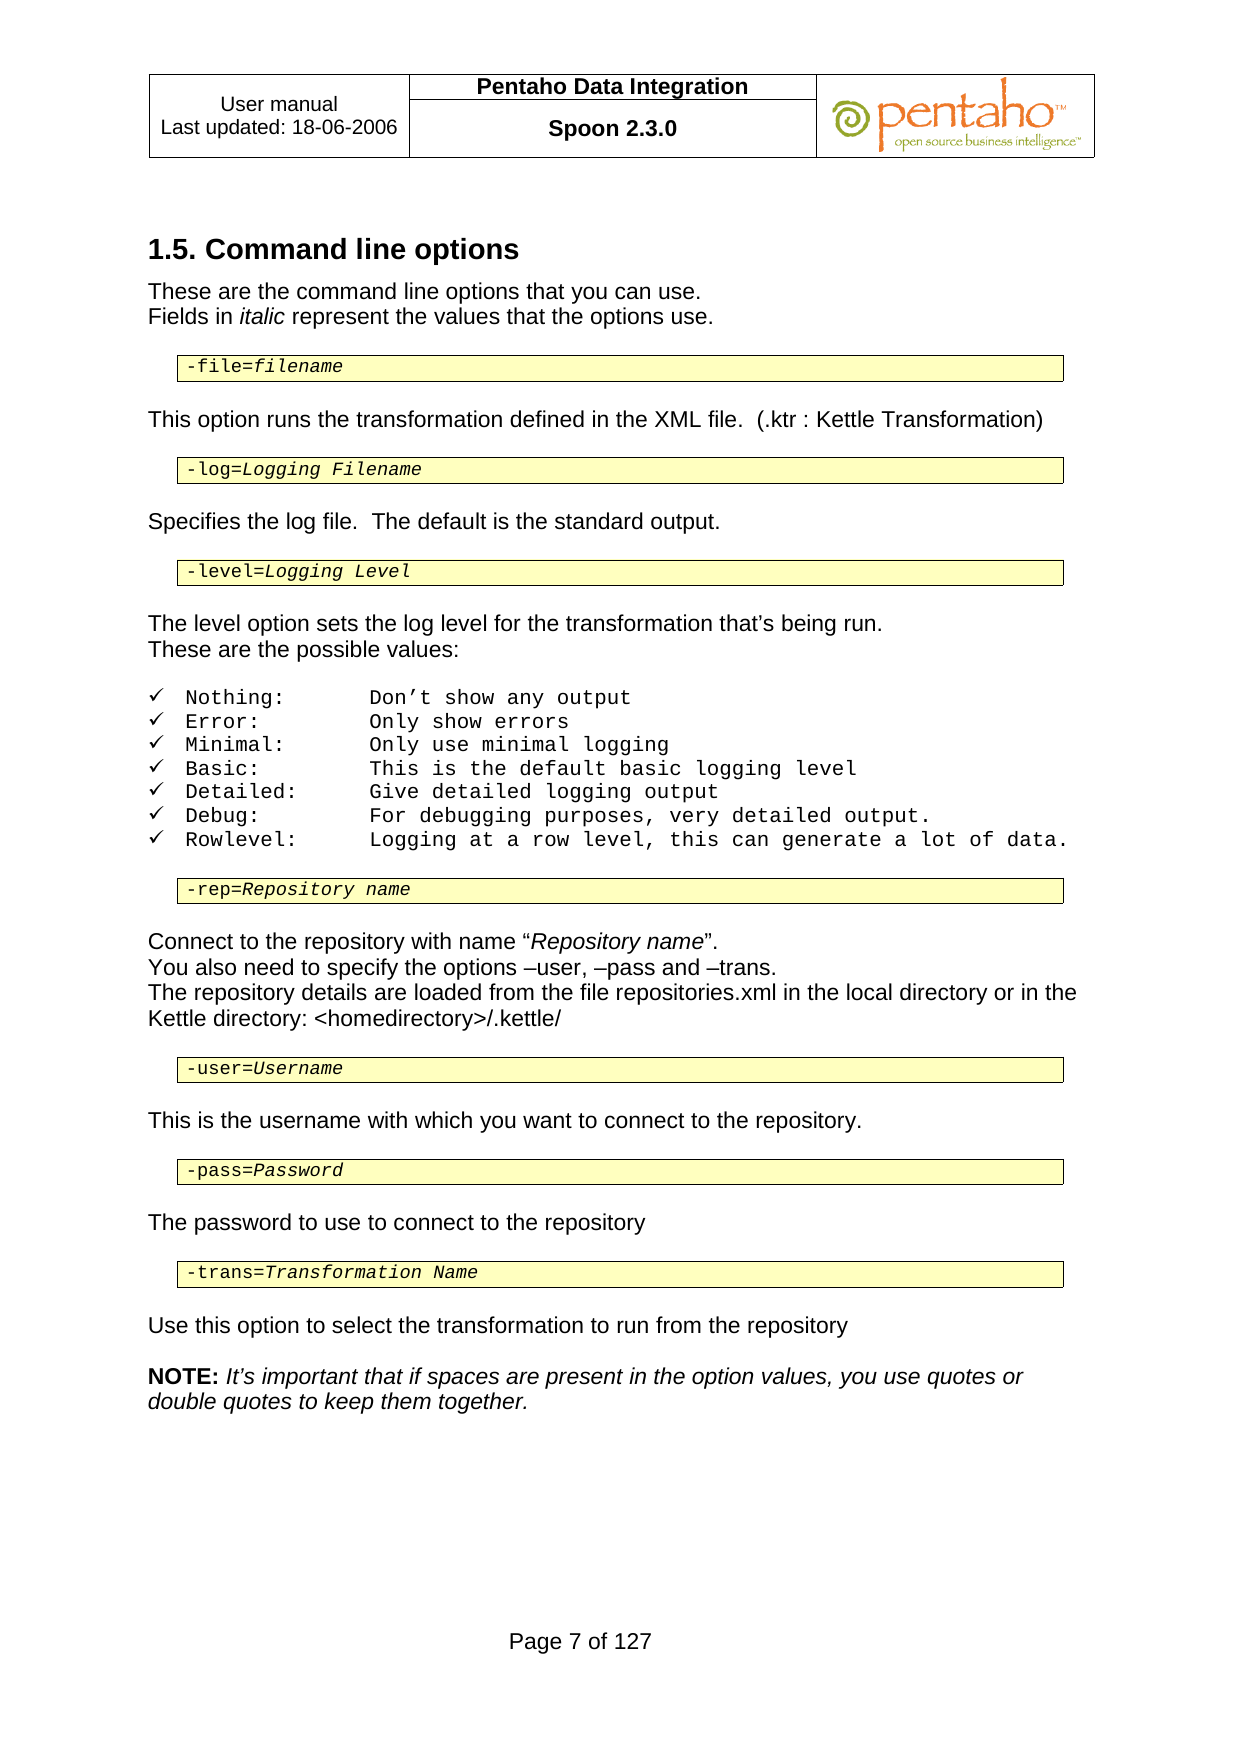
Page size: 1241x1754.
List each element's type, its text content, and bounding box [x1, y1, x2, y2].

text -log=Logging Filename [178, 458, 1063, 483]
list Nothing: Don’t show any output [148, 687, 1092, 711]
text NOTE: It’s important that if spaces are present in the option values, you use quotes or double quotes to keep them together. [148, 1363, 1092, 1414]
subtitle Command line options [148, 233, 1092, 266]
list Basic: This is the default basic logging level [148, 758, 1092, 782]
list Error: Only show errors [148, 711, 1092, 734]
text These are the possible values: [148, 636, 1092, 662]
text Fields in italic represent the values that the options use. [148, 304, 1092, 329]
text The repository details are loaded from the file repositories.xml in the local directory or in the Kettle directory: <homedirectory>/.kettle/ [148, 980, 1092, 1031]
list Detailed: Give detailed logging output [148, 782, 1092, 805]
text This option runs the transformation defined in the XML file. (.ktr : Kettle Transformation) [148, 406, 1092, 432]
text -file=filename [178, 356, 1063, 381]
text Specifies the log file. The default is the standard output. [148, 508, 1092, 534]
text This is the username with which you want to connect to the repository. [148, 1108, 1092, 1133]
text -trans=Transformation Name [178, 1262, 1063, 1287]
text These are the command line options that you can use. [148, 278, 1092, 304]
text You also need to specify the options –user, –pass and –trans. [148, 954, 1092, 980]
list Rowlevel: Logging at a row level, this can generate a lot of data. [148, 829, 1092, 852]
text Use this option to select the transformation to run from the repository [148, 1312, 1092, 1338]
text -rep=Repository name [178, 879, 1063, 903]
text Connect to the repository with name “Repository name”. [148, 929, 1092, 954]
text -pass=Password [178, 1160, 1063, 1184]
text The password to use to connect to the repository [148, 1210, 1092, 1236]
text -user=Username [178, 1058, 1063, 1082]
list Minimal: Only use minimal logging [148, 734, 1092, 758]
text The level option sets the log level for the transformation that’s being run. [148, 611, 1092, 636]
text -level=Logging Level [178, 561, 1063, 585]
list Debug: For debugging purposes, very detailed output. [148, 805, 1092, 829]
